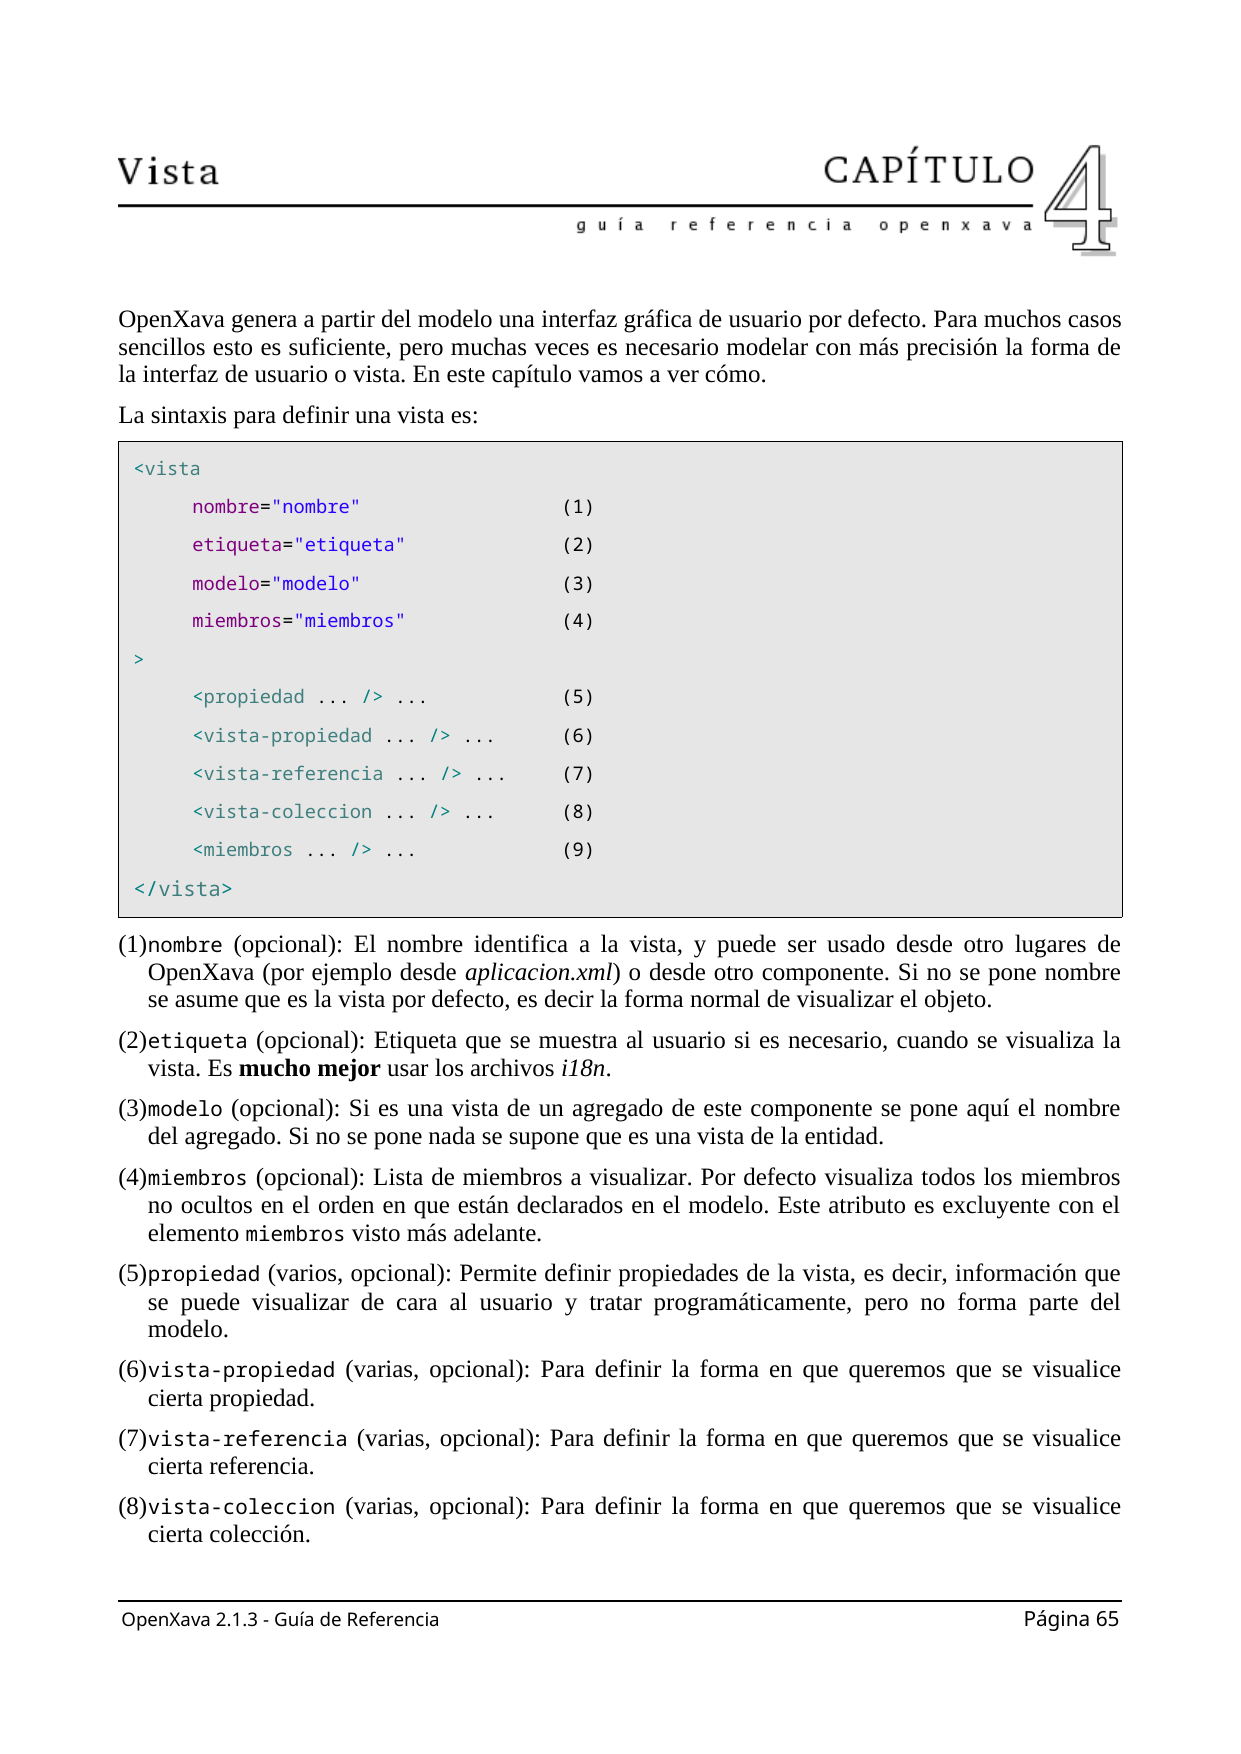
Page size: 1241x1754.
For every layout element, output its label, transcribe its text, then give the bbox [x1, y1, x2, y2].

text <vista-coleccion ... /> ... (8) [119, 783, 1122, 821]
list etiqueta (opcional): Etiqueta que se muestra al usuario si es necesario, cuando se visualiza la vista. Es mucho mejor usar los archivos i18n. [118, 1026, 1122, 1082]
list modelo (opcional): Si es una vista de un agregado de este componente se pone aquí el nombre del agregado. Si no se pone nada se supone que es una vista de la entidad. [118, 1094, 1122, 1150]
text La sintaxis para definir una vista es: [118, 401, 1122, 428]
text etiqueta="etiqueta" (2) [119, 517, 1122, 555]
text <vista-propiedad ... /> ... (6) [119, 707, 1122, 745]
text </vista> [119, 859, 1122, 917]
text modelo="modelo" (3) [119, 555, 1122, 593]
text nombre="nombre" (1) [119, 479, 1122, 517]
text <propiedad ... /> ... (5) [119, 669, 1122, 707]
text <miembros ... /> ... (9) [119, 821, 1122, 859]
list vista-referencia (varias, opcional): Para definir la forma en que queremos que se visualice cierta referencia. [118, 1424, 1122, 1480]
list vista-coleccion (varias, opcional): Para definir la forma en que queremos que se visualice cierta colección. [118, 1492, 1122, 1548]
text <vista [119, 442, 1122, 479]
text <vista-referencia ... /> ... (7) [119, 745, 1122, 783]
picture [118, 118, 1122, 288]
text miembros="miembros" (4) [119, 593, 1122, 631]
text > [119, 631, 1122, 669]
list propiedad (varios, opcional): Permite definir propiedades de la vista, es decir, información que se puede visualizar de cara al usuario y tratar programáticamente, pero no forma parte del modelo. [118, 1259, 1122, 1343]
subtitle Vista [118, 288, 1122, 293]
text OpenXava genera a partir del modelo una interfaz gráfica de usuario por defecto. Para muchos casos sencillos esto es suficiente, pero muchas veces es necesario modelar con más precisión la forma de la interfaz de usuario o vista. En este capítulo vamos a ver cómo. [118, 305, 1122, 388]
list nombre (opcional): El nombre identifica a la vista, y puede ser usado desde otro lugares de OpenXava (por ejemplo desde aplicacion.xml) o desde otro componente. Si no se pone nombre se asume que es la vista por defecto, es decir la forma normal de visualizar el objeto. [118, 930, 1122, 1013]
list vista-propiedad (varias, opcional): Para definir la forma en que queremos que se visualice cierta propiedad. [118, 1356, 1122, 1411]
list miembros (opcional): Lista de miembros a visualizar. Por defecto visualiza todos los miembros no ocultos en el orden en que están declarados en el modelo. Este atributo es excluyente con el elemento miembros visto más adelante. [118, 1163, 1122, 1247]
